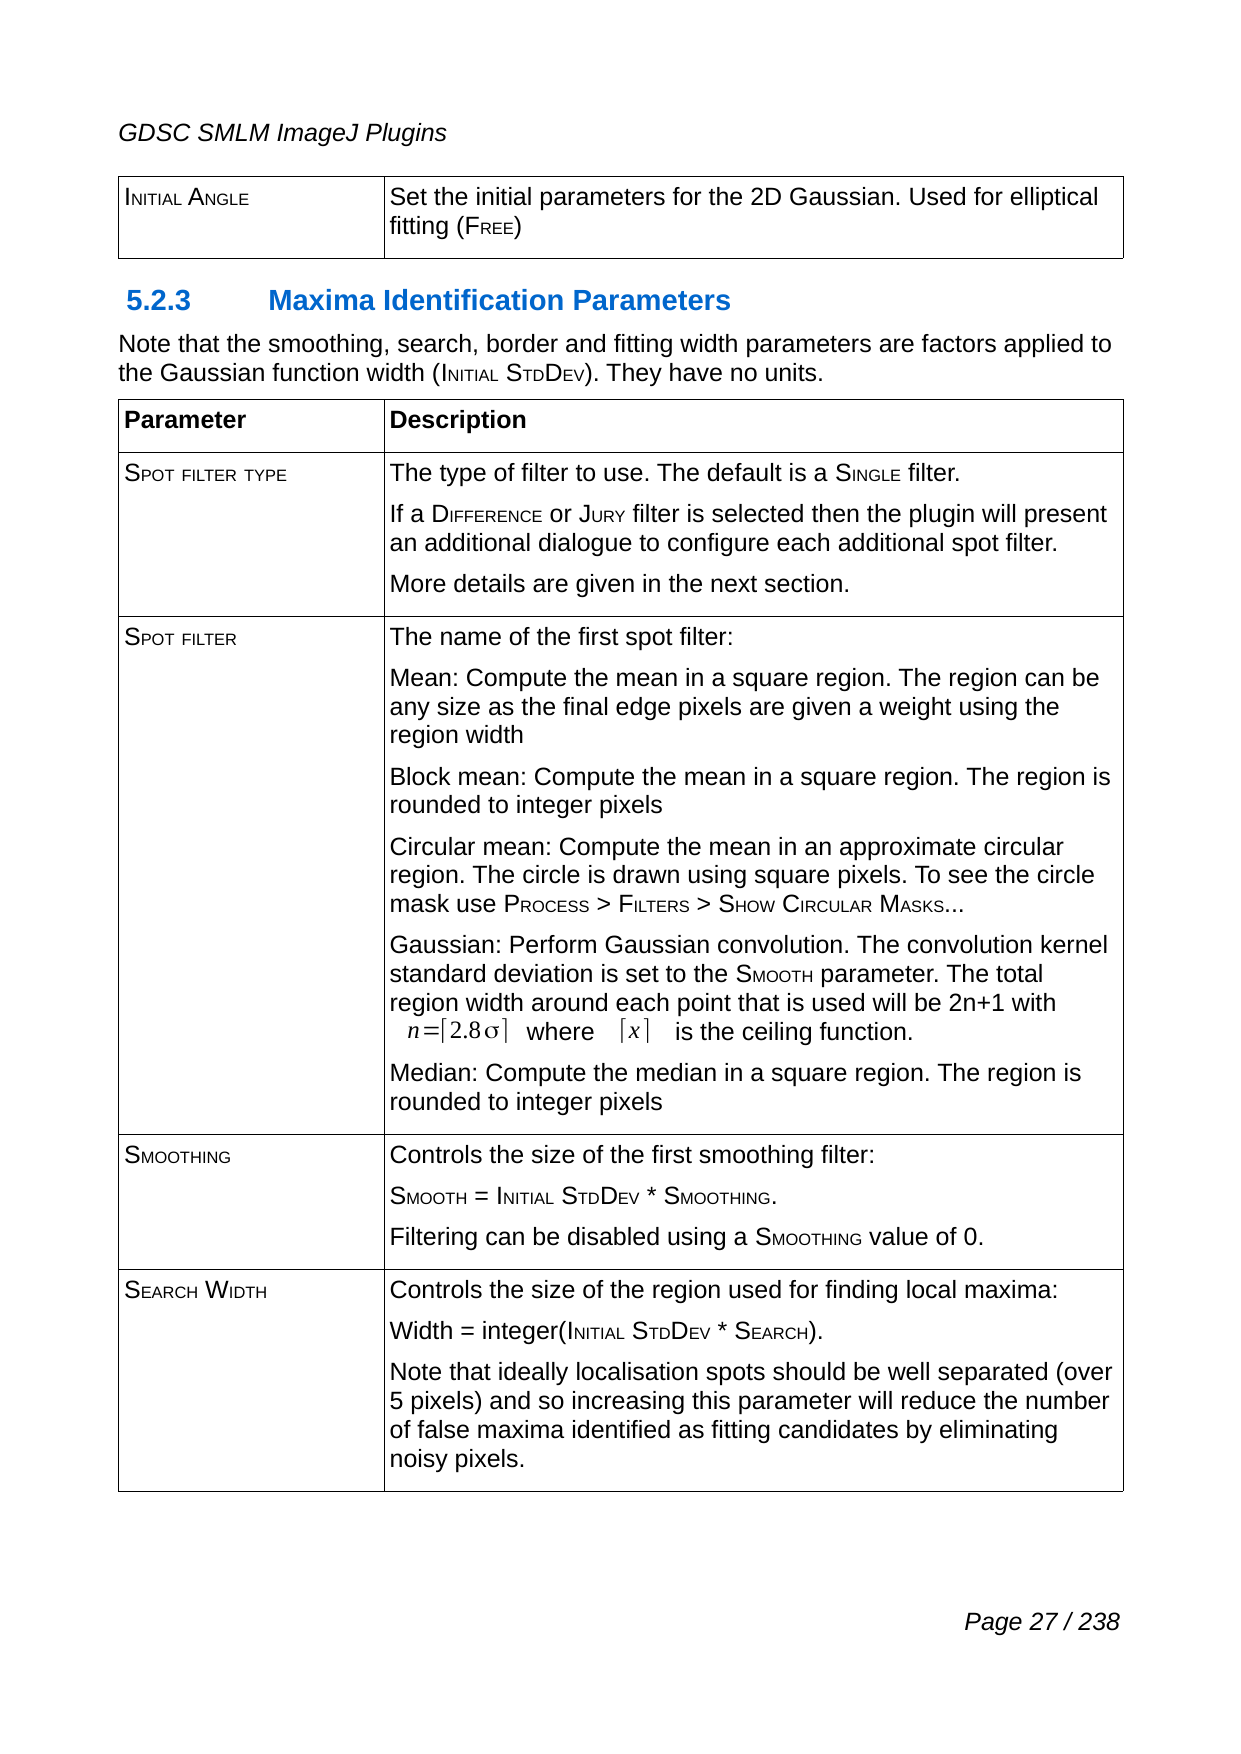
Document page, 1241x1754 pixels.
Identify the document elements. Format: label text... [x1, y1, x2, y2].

table_cell The name of the first spot filter: Mean: Compute the mean in a square region. The region can be any size as the final edge pixels are given a weight using the region width Block mean: Compute the mean in a square region. The region is rounded to integer pixels Circular mean: Compute the mean in an approximate circular region. The circle is drawn using square pixels. To see the circle mask use Process > Filters > Show Circular Masks... Gaussian: Perform Gaussian convolution. The convolution kernel standard deviation is set to the Smooth parameter. The total region width around each point that is used will be 2n+1 withwhere is the ceiling function. Median: Compute the median in a square region. The region is rounded to integer pixels [385, 617, 1123, 1134]
table_cell Smoothing [119, 1135, 384, 1269]
table_cell Controls the size of the region used for finding local maxima: Width = integer(Initial StdDev * Search). Note that ideally localisation spots should be well separated (over 5 pixels) and so increasing this parameter will reduce the number of false maxima identified as fitting candidates by eliminating noisy pixels. [385, 1270, 1123, 1491]
subtitle Maxima Identification Parameters [118, 283, 1122, 317]
table_header Parameter [119, 400, 384, 452]
text Note that the smoothing, search, border and fitting width parameters are factors applied to the Gaussian function width (Initial StdDev). They have no units. [118, 329, 1122, 387]
table_cell Controls the size of the first smoothing filter: Smooth = Initial StdDev * Smoothing. Filtering can be disabled using a Smoothing value of 0. [385, 1135, 1123, 1269]
table_cell The type of filter to use. The default is a Single filter. If a Difference or Jury filter is selected then the plugin will present an additional dialogue to configure each additional spot filter. More details are given in the next section. [385, 453, 1123, 616]
table_cell Initial Angle [119, 177, 384, 258]
table_header Description [385, 400, 1123, 452]
table_cell Search Width [119, 1270, 384, 1491]
table_cell Set the initial parameters for the 2D Gaussian. Used for elliptical fitting (Free) [385, 177, 1123, 258]
table_cell Spot filter [119, 617, 384, 1134]
table_cell Spot filter type [119, 453, 384, 616]
